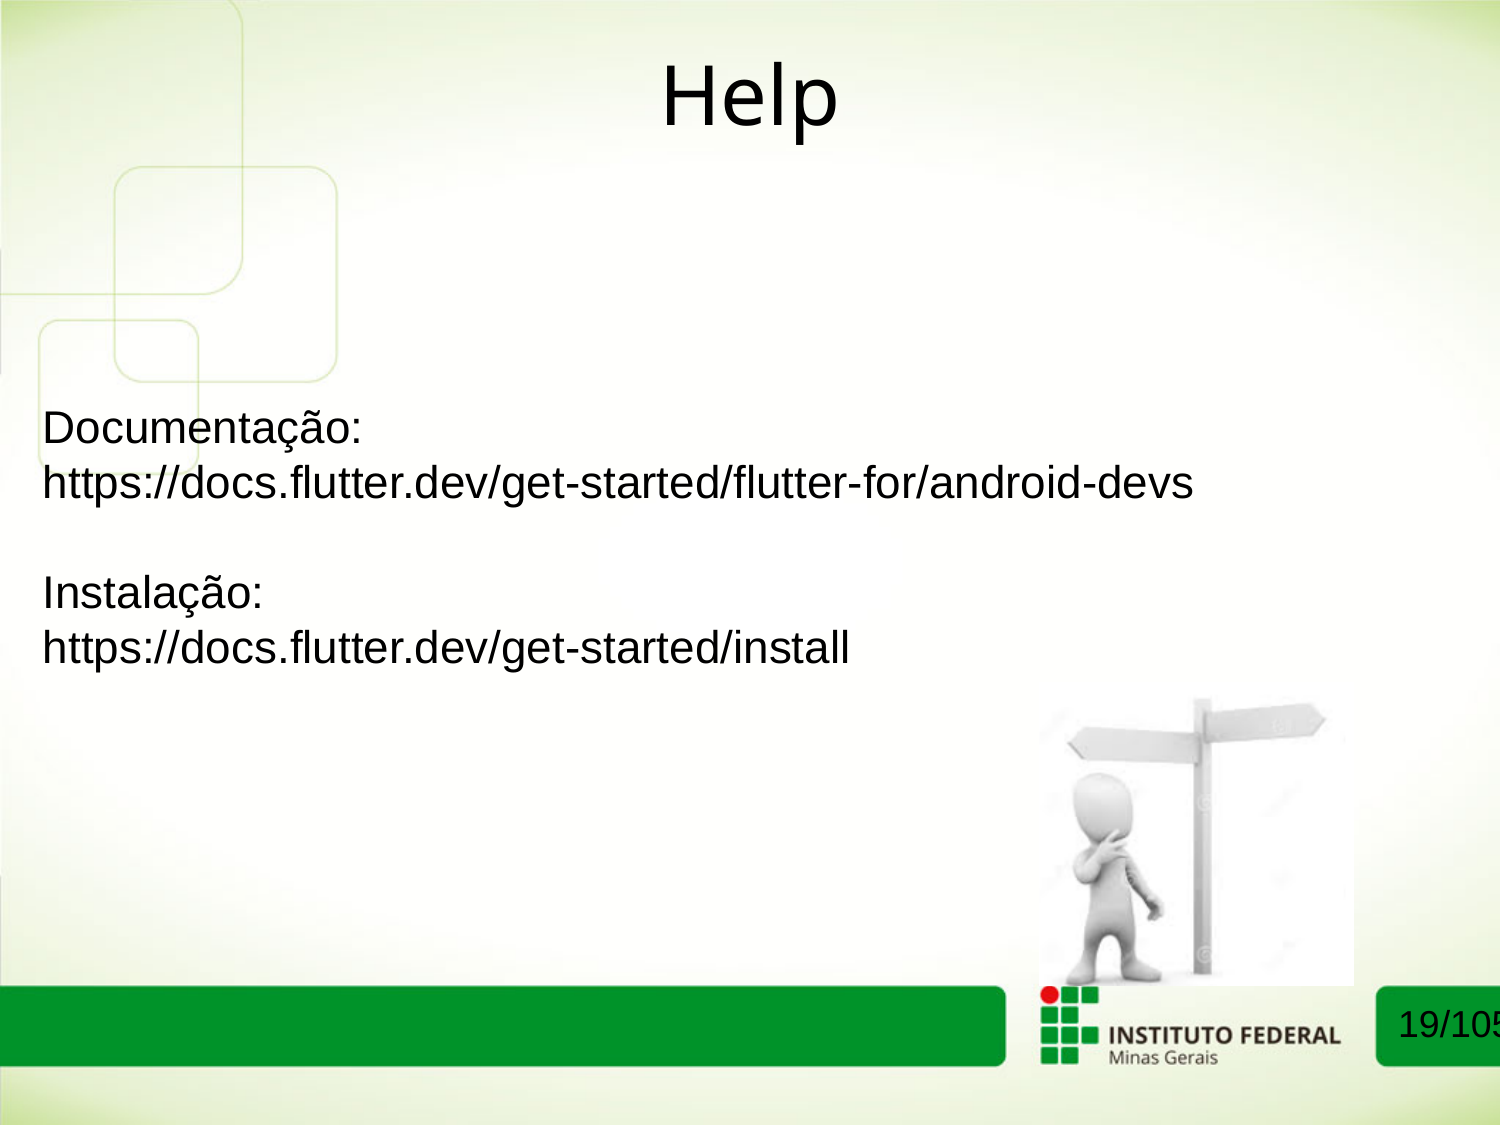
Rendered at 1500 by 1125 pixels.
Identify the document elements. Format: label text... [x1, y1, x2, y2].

picture [0, 0, 1500, 1125]
text_box Help [74, 30, 1425, 155]
text_box Documentação: https://docs.flutter.dev/get-started/flutter-for/android-devs Instalação: https://docs.flutter.dev/get-started/install [42, 204, 1393, 975]
